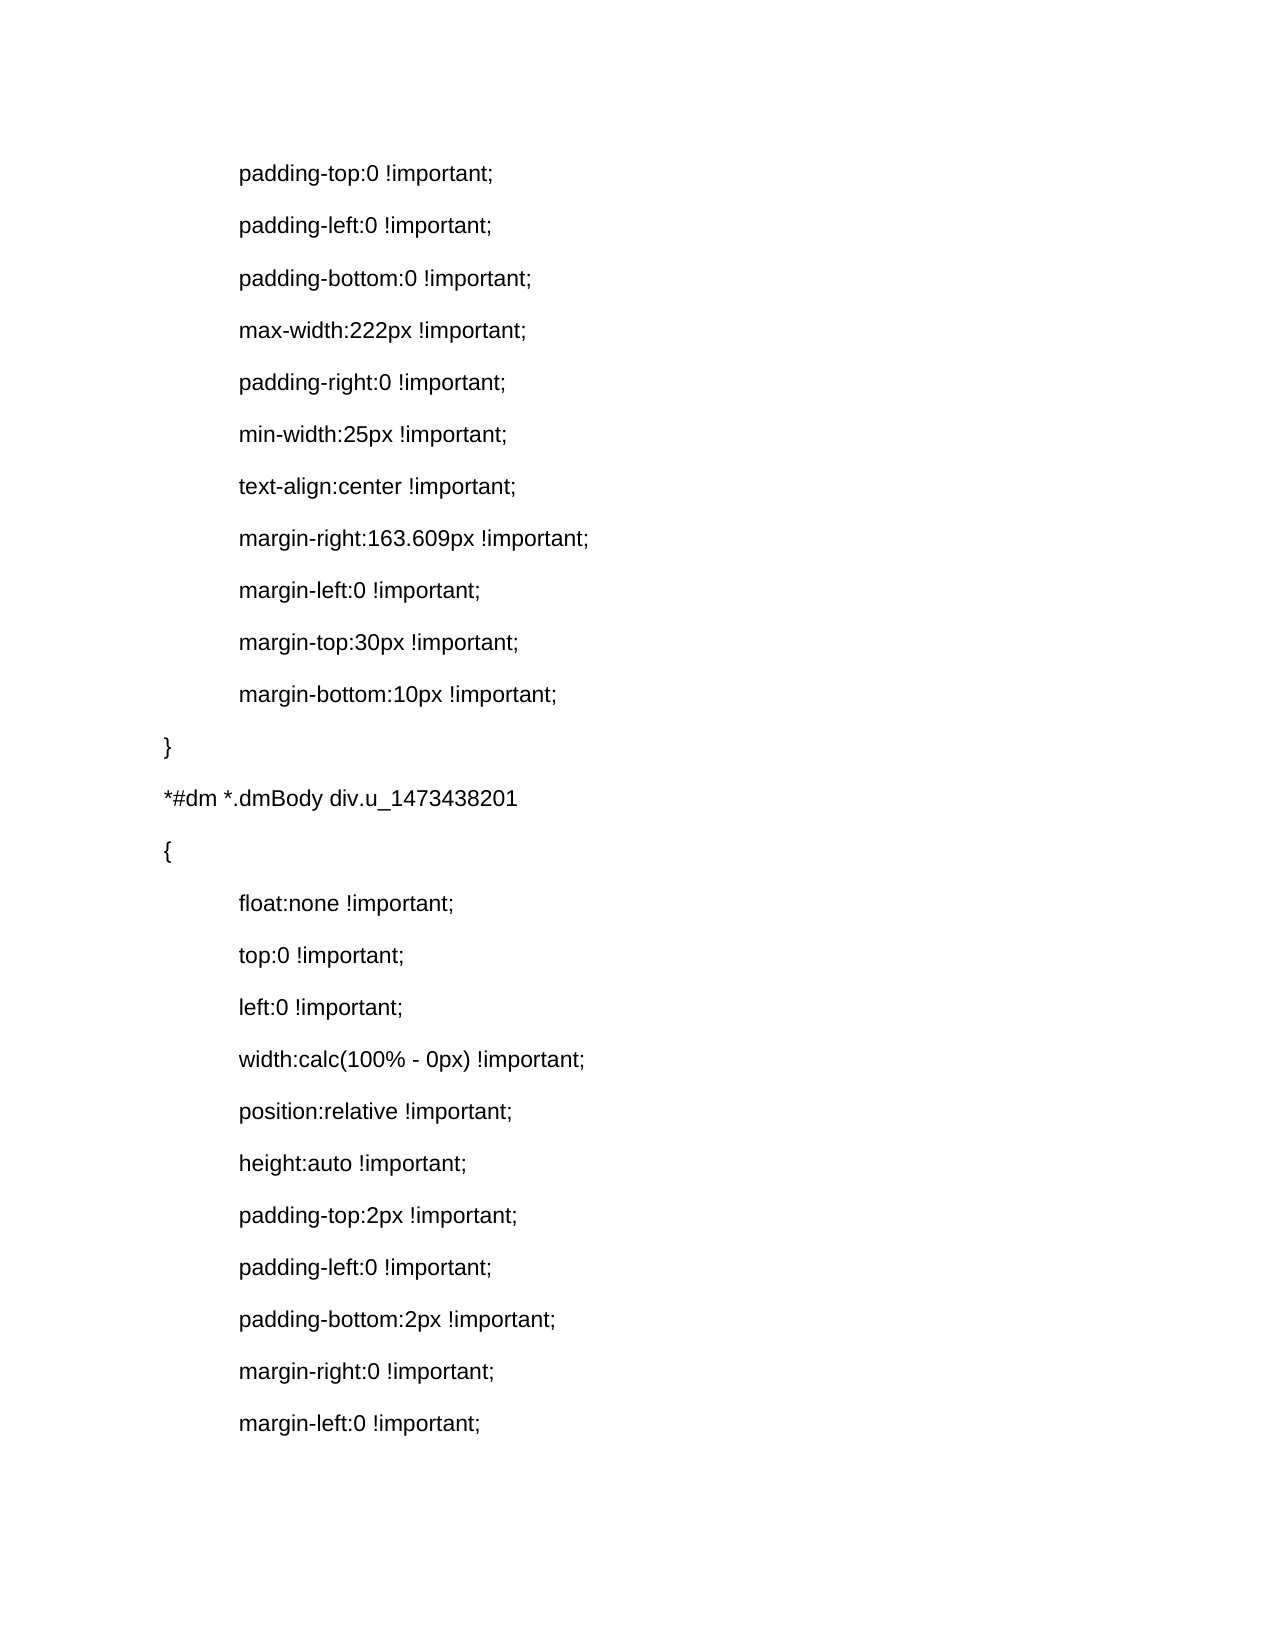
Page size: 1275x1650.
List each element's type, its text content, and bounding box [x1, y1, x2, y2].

table_cell max-width:222px !important; [153, 306, 1125, 358]
table_cell text-align:center !important; [153, 463, 1125, 514]
table_cell margin-left:0 !important; [153, 1400, 1125, 1452]
table_cell margin-top:30px !important; [153, 619, 1125, 671]
table_cell padding-top:2px !important; [153, 1192, 1125, 1244]
table_cell padding-bottom:2px !important; [153, 1296, 1125, 1348]
table_cell padding-top:0 !important; [153, 150, 1125, 202]
table_cell margin-left:0 !important; [153, 567, 1125, 619]
table_cell padding-bottom:0 !important; [153, 254, 1125, 306]
table_cell padding-right:0 !important; [153, 358, 1125, 410]
table_cell width:calc(100% - 0px) !important; [153, 1035, 1125, 1087]
table_cell min-width:25px !important; [153, 410, 1125, 462]
table_cell } [153, 723, 1125, 775]
table_cell padding-left:0 !important; [153, 202, 1125, 254]
table_cell margin-right:163.609px !important; [153, 515, 1125, 567]
table_cell position:relative !important; [153, 1088, 1125, 1139]
table_cell top:0 !important; [153, 931, 1125, 983]
table_cell float:none !important; [153, 879, 1125, 931]
table_cell height:auto !important; [153, 1140, 1125, 1192]
table_cell left:0 !important; [153, 983, 1125, 1035]
table_cell { [153, 827, 1125, 879]
table_cell *#dm *.dmBody div.u_1473438201 [153, 775, 1125, 827]
table_cell margin-right:0 !important; [153, 1348, 1125, 1400]
table_cell margin-bottom:10px !important; [153, 671, 1125, 723]
table_cell padding-left:0 !important; [153, 1244, 1125, 1296]
